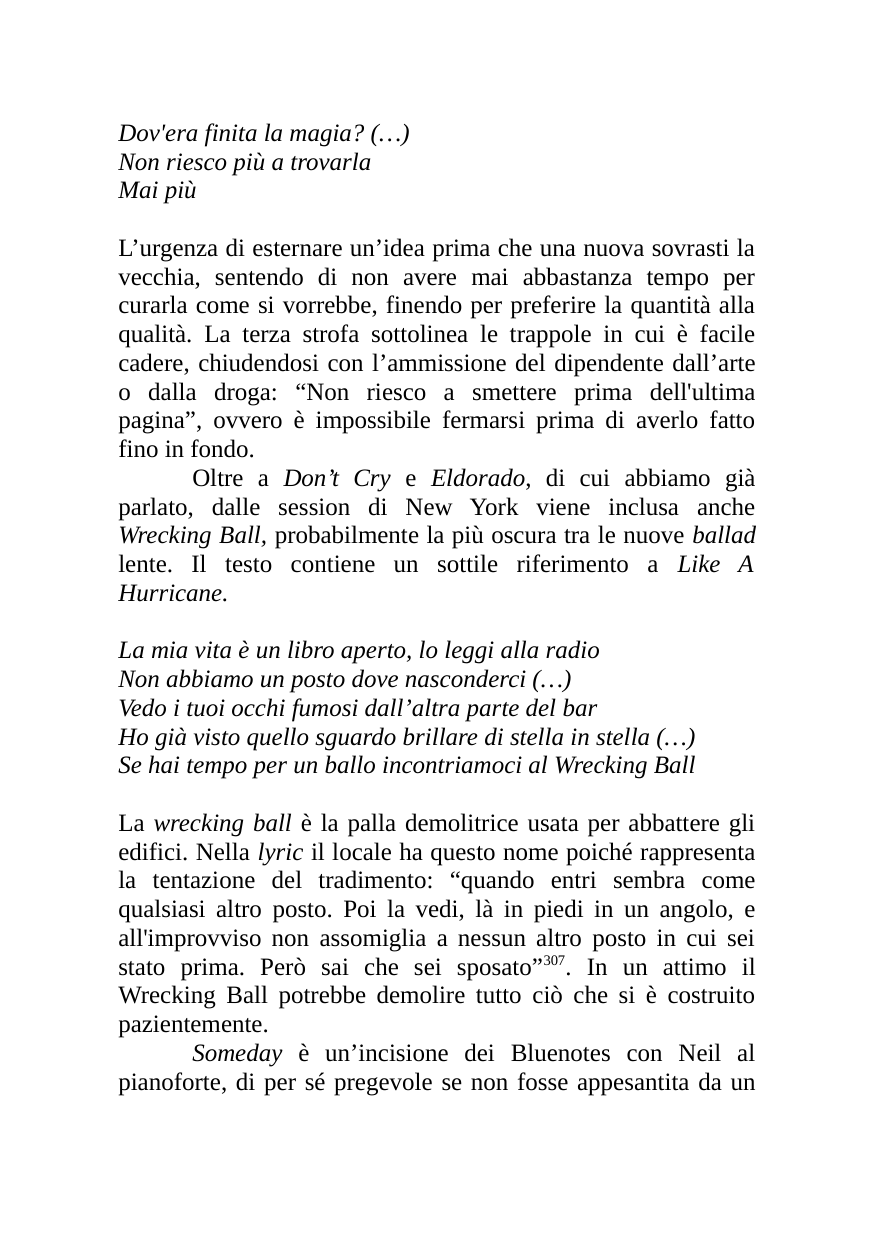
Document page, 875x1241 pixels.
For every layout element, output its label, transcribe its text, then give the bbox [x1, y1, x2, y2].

text Vedo i tuoi occhi fumosi dall’altra parte del bar [118, 693, 756, 722]
text Someday è un’incisione dei Bluenotes con Neil al pianoforte, di per sé pregevole se non fosse appesantita da un [118, 1038, 756, 1096]
text Non abbiamo un posto dove nasconderci (…) [118, 664, 756, 693]
text L’urgenza di esternare un’idea prima che una nuova sovrasti la vecchia, sentendo di non avere mai abbastanza tempo per curarla come si vorrebbe, finendo per preferire la quantità alla qualità. La terza strofa sottolinea le trappole in cui è facile cadere, chiudendosi con l’ammissione del dipendente dall’arte o dalla droga: “Non riesco a smettere prima dell'ultima pagina”, ovvero è impossibile fermarsi prima di averlo fatto fino in fondo. [118, 233, 756, 463]
text La wrecking ball è la palla demolitrice usata per abbattere gli edifici. Nella lyric il locale ha questo nome poiché rappresenta la tentazione del tradimento: “quando entri sembra come qualsiasi altro posto. Poi la vedi, là in piedi in un angolo, e all'improvviso non assomiglia a nessun altro posto in cui sei stato prima. Però sai che sei sposato”. In un attimo il Wrecking Ball potrebbe demolire tutto ciò che si è costruito pazientemente. [118, 808, 756, 1038]
text Se hai tempo per un ballo incontriamoci al Wrecking Ball [118, 751, 756, 779]
text Oltre a Don’t Cry e Eldorado, di cui abbiamo già parlato, dalle session di New York viene inclusa anche Wrecking Ball, probabilmente la più oscura tra le nuove ballad lente. Il testo contiene un sottile riferimento a Like A Hurricane. [118, 463, 756, 607]
text Non riesco più a trovarla [118, 147, 756, 176]
text Mai più [118, 176, 756, 204]
text Dov'era finita la magia? (…) [118, 118, 756, 147]
text La mia vita è un libro aperto, lo leggi alla radio [118, 636, 756, 664]
text Ho già visto quello sguardo brillare di stella in stella (…) [118, 722, 756, 751]
